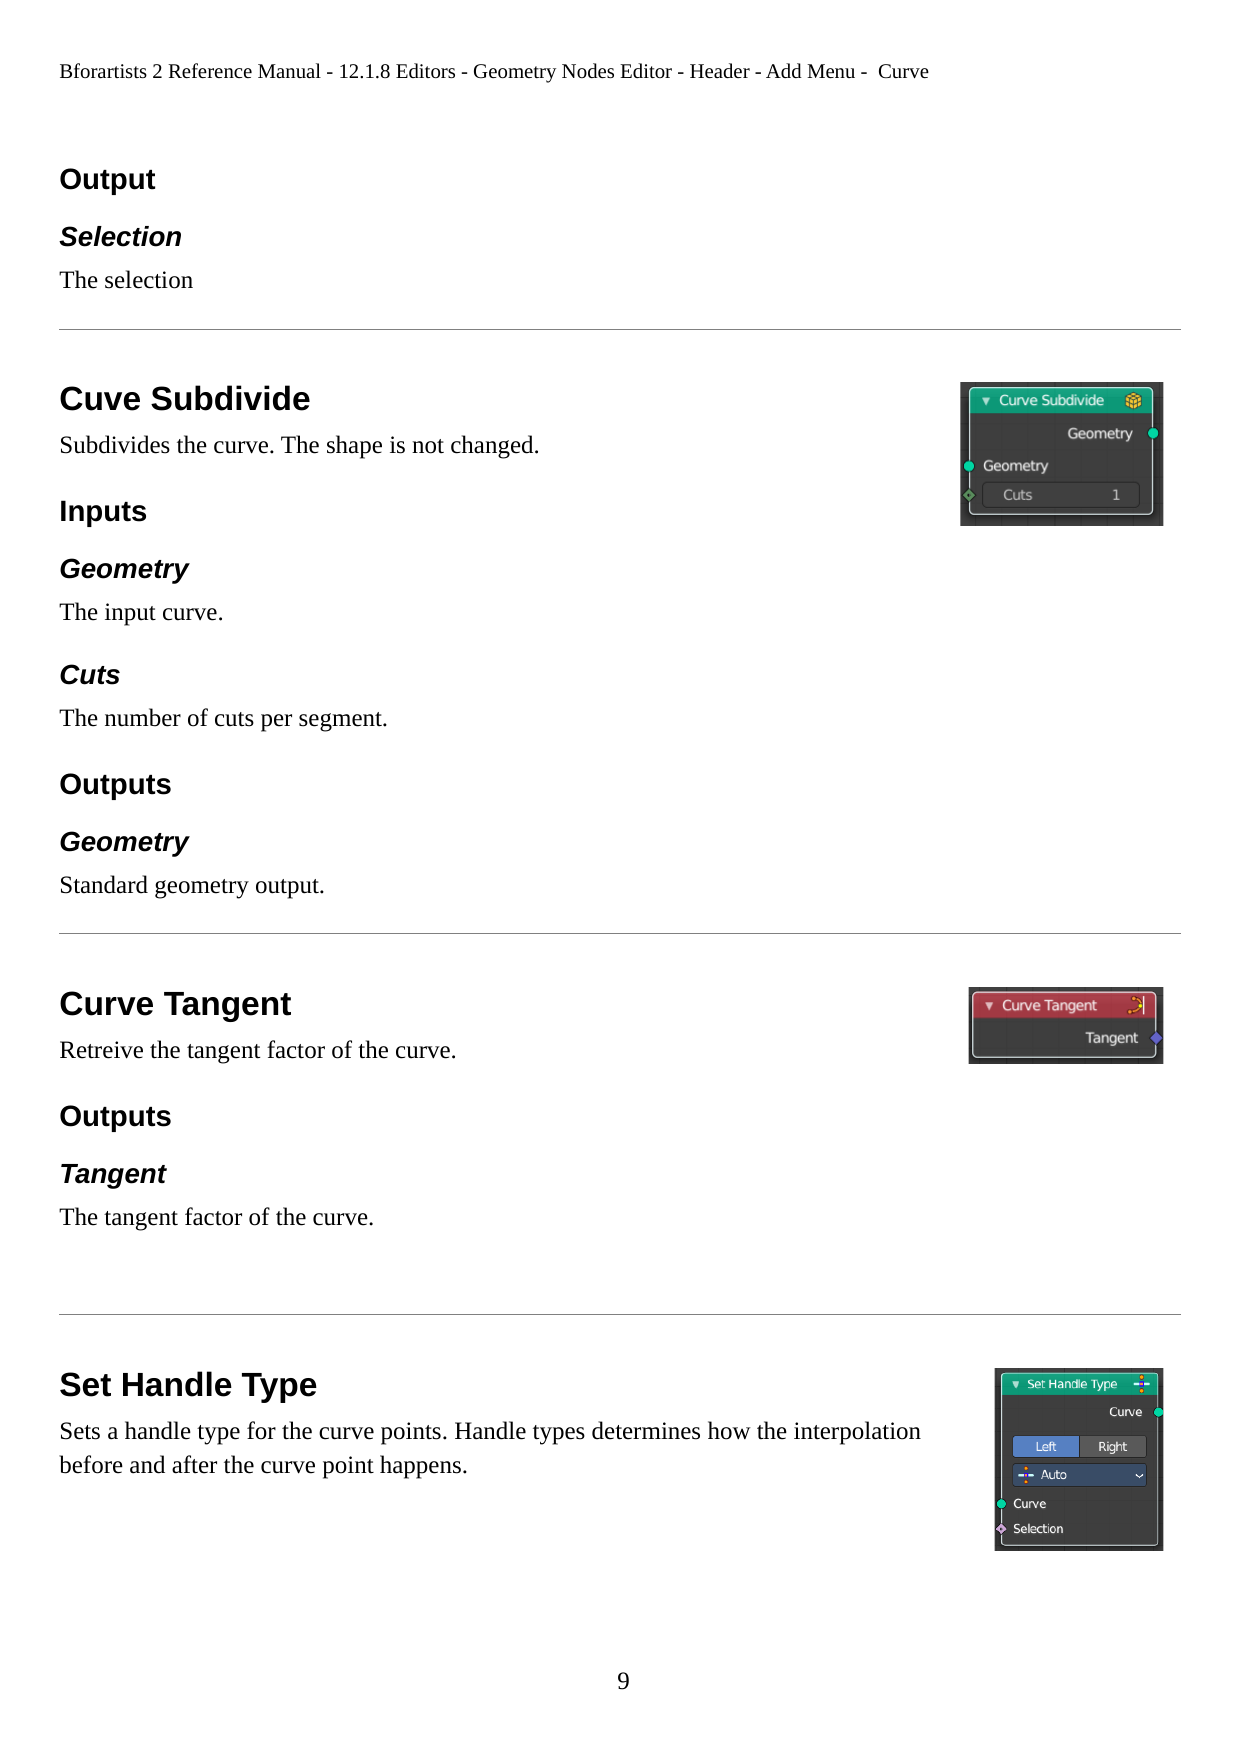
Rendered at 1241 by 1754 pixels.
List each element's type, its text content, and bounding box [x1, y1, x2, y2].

text Retreive the tangent factor of the curve. [59, 1035, 968, 1064]
subtitle Output [59, 162, 1181, 196]
text Sets a handle type for the curve points. Handle types determines how the interpolation before and after the curve point happens. [59, 1416, 994, 1479]
picture [994, 1368, 1164, 1551]
subtitle Inputs [59, 494, 1181, 528]
subtitle Outputs [59, 1099, 1181, 1132]
text The tangent factor of the curve. [59, 1202, 1181, 1231]
text The number of cuts per segment. [59, 703, 1181, 732]
subtitle Cuve Subdivide [59, 379, 1181, 418]
text Standard geometry output. [59, 870, 1181, 898]
subtitle Geometry [59, 825, 1181, 857]
text The selection [59, 265, 1181, 294]
subtitle Outputs [59, 767, 1181, 800]
text Subdivides the curve. The shape is not changed. [59, 430, 960, 459]
subtitle Geometry [59, 553, 1181, 584]
text The input curve. [59, 597, 1181, 626]
picture [968, 987, 1164, 1064]
subtitle Tangent [59, 1157, 1181, 1189]
picture [960, 382, 1164, 526]
subtitle Selection [59, 221, 1181, 253]
subtitle Cuts [59, 659, 1181, 691]
subtitle Curve Tangent [59, 984, 1181, 1022]
subtitle Set Handle Type [59, 1365, 1181, 1403]
